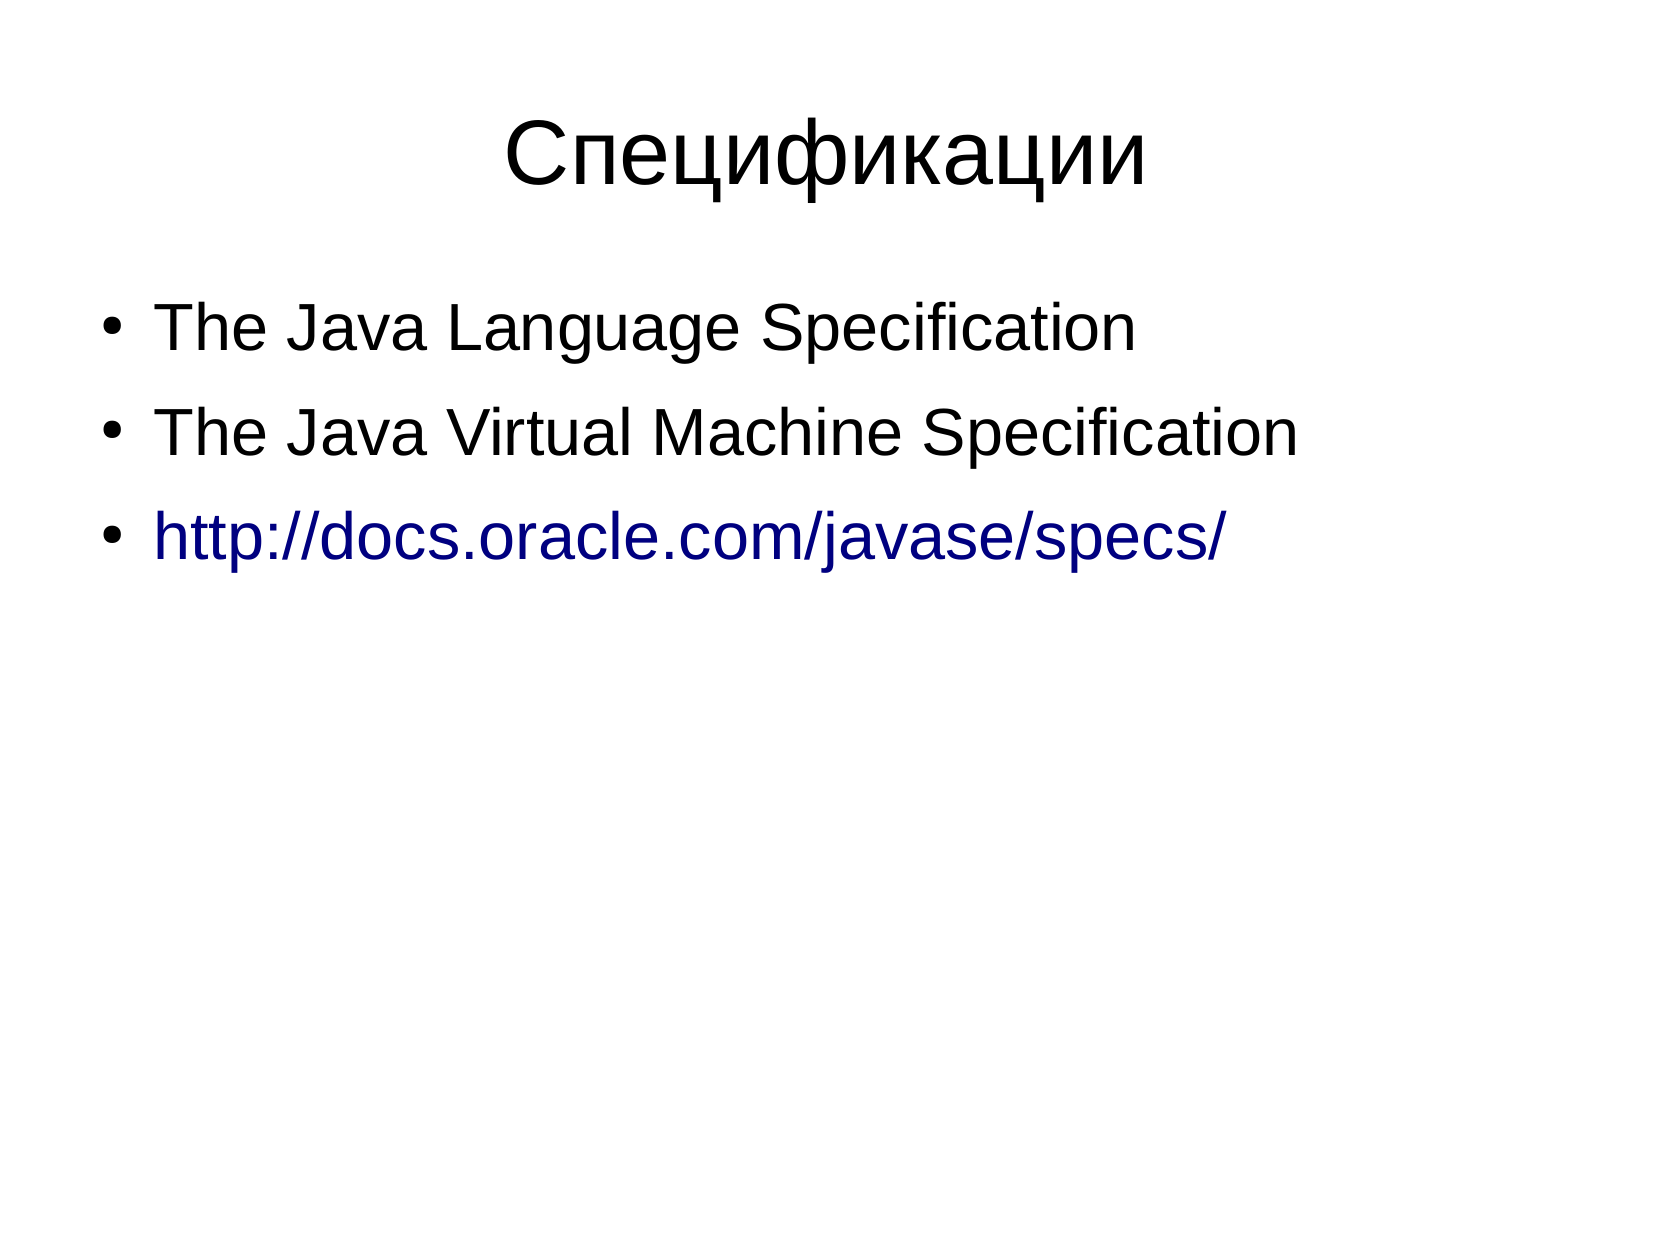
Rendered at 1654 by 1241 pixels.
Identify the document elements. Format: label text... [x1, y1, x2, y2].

list The Java Language Specification The Java Virtual Machine Specification http://docs.oracle.com/javase/specs/ [82, 290, 1571, 1010]
title Спецификации [82, 49, 1571, 257]
